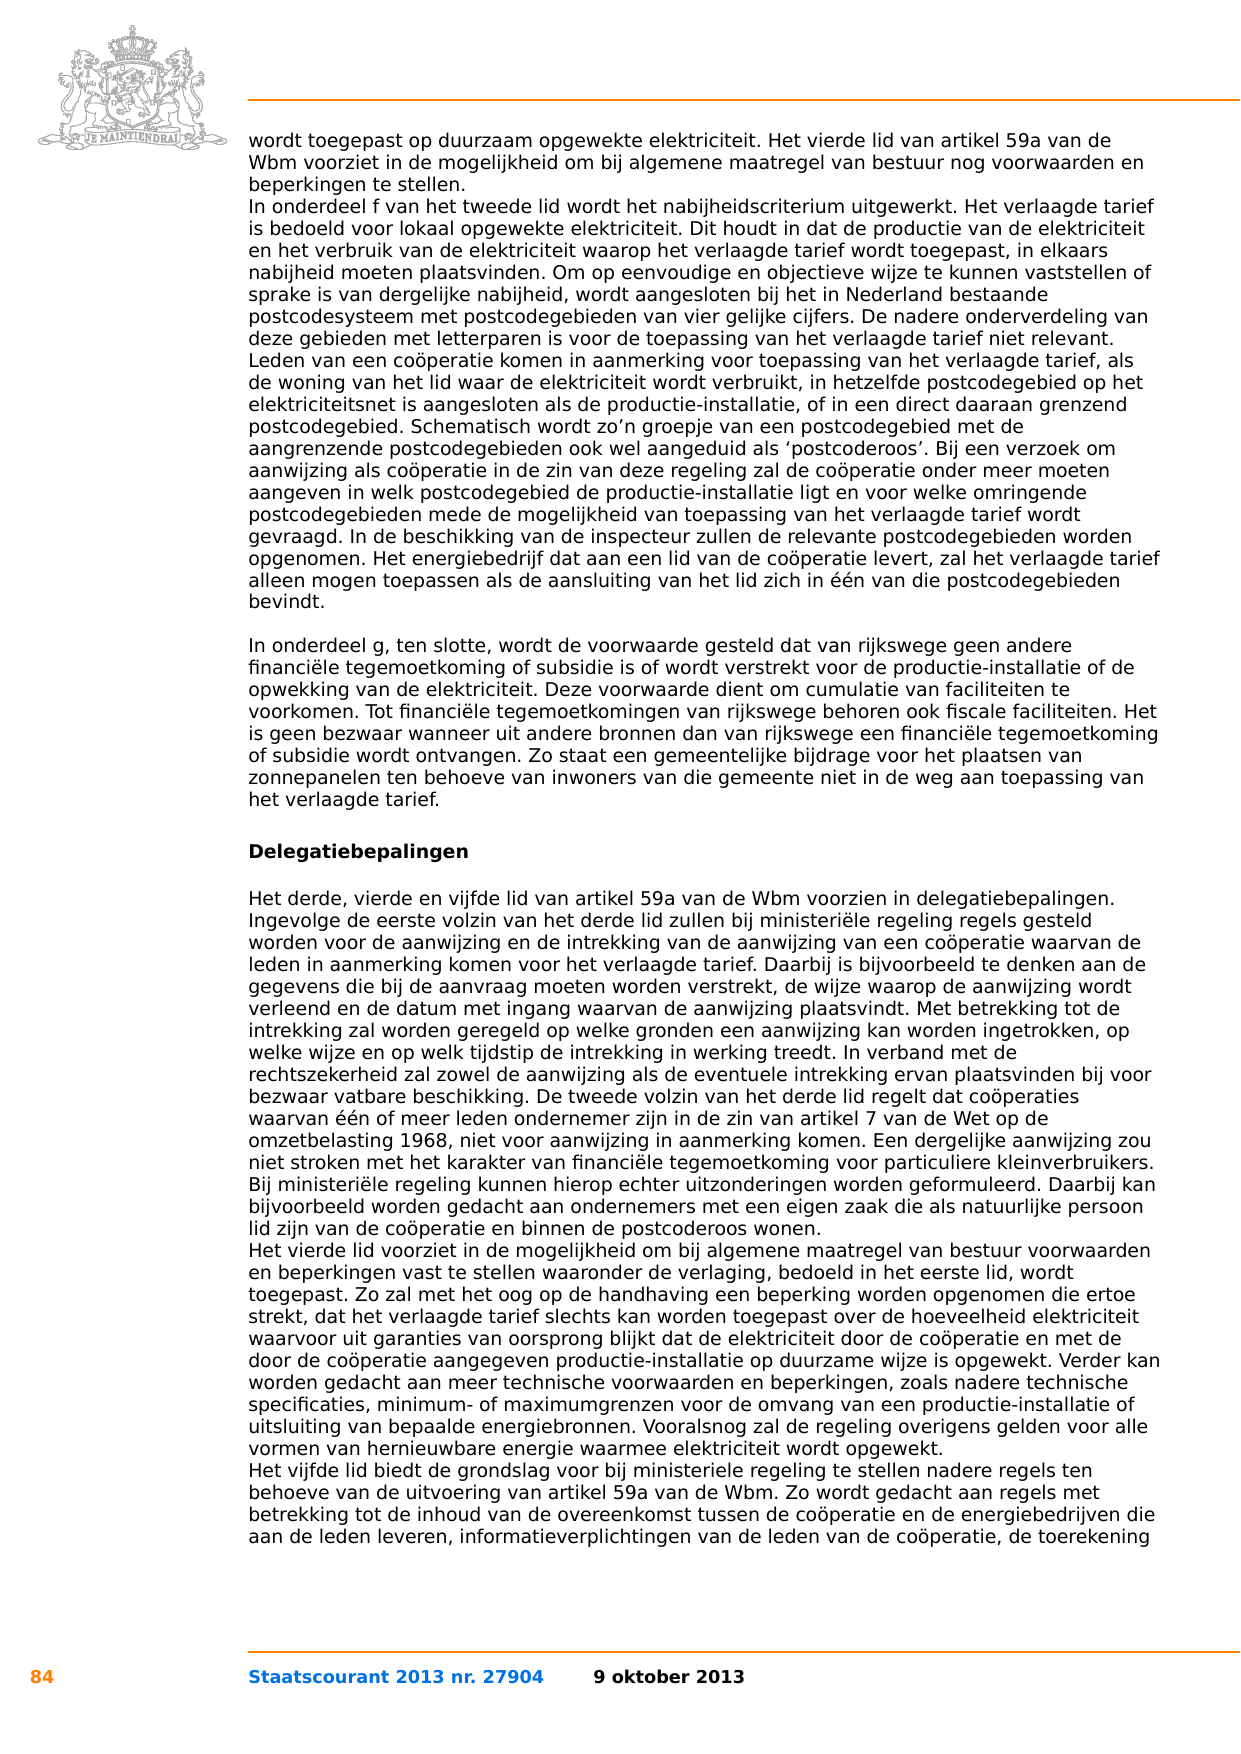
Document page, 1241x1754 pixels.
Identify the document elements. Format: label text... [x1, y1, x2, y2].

text Het vierde lid voorziet in de mogelijkheid om bij algemene maatregel van bestuur voorwaarden en beperkingen vast te stellen waaronder de verlaging, bedoeld in het eerste lid, wordt toegepast. Zo zal met het oog op de handhaving een beperking worden opgenomen die ertoe strekt, dat het verlaagde tarief slechts kan worden toegepast over de hoeveelheid elektriciteit waarvoor uit garanties van oorsprong blijkt dat de elektriciteit door de coöperatie en met de door de coöperatie aangegeven productie-installatie op duurzame wijze is opgewekt. Verder kan worden gedacht aan meer technische voorwaarden en beperkingen, zoals nadere technische specificaties, minimum- of maximumgrenzen voor de omvang van een productie-installatie of uitsluiting van bepaalde energiebronnen. Vooralsnog zal de regeling overigens gelden voor alle vormen van hernieuwbare energie waarmee elektriciteit wordt opgewekt. [248, 1240, 1163, 1459]
text Het vijfde lid biedt de grondslag voor bij ministeriele regeling te stellen nadere regels ten behoeve van de uitvoering van artikel 59a van de Wbm. Zo wordt gedacht aan regels met betrekking tot de inhoud van de overeenkomst tussen de coöperatie en de energiebedrijven die aan de leden leveren, informatieverplichtingen van de leden van de coöperatie, de toerekening [248, 1459, 1163, 1547]
text In onderdeel g, ten slotte, wordt de voorwaarde gesteld dat van rijkswege geen andere financiële tegemoetkoming of subsidie is of wordt verstrekt voor de productie-installatie of de opwekking van de elektriciteit. Deze voorwaarde dient om cumulatie van faciliteiten te voorkomen. Tot financiële tegemoetkomingen van rijkswege behoren ook fiscale faciliteiten. Het is geen bezwaar wanneer uit andere bronnen dan van rijkswege een financiële tegemoetkoming of subsidie wordt ontvangen. Zo staat een gemeentelijke bijdrage voor het plaatsen van zonnepanelen ten behoeve van inwoners van die gemeente niet in de weg aan toepassing van het verlaagde tarief. [248, 635, 1163, 811]
subtitle Delegatiebepalingen [248, 841, 1163, 863]
picture [38, 25, 227, 150]
text In onderdeel f van het tweede lid wordt het nabijheidscriterium uitgewerkt. Het verlaagde tarief is bedoeld voor lokaal opgewekte elektriciteit. Dit houdt in dat de productie van de elektriciteit en het verbruik van de elektriciteit waarop het verlaagde tarief wordt toegepast, in elkaars nabijheid moeten plaatsvinden. Om op eenvoudige en objectieve wijze te kunnen vaststellen of sprake is van dergelijke nabijheid, wordt aangesloten bij het in Nederland bestaande postcodesysteem met postcodegebieden van vier gelijke cijfers. De nadere onderverdeling van deze gebieden met letterparen is voor de toepassing van het verlaagde tarief niet relevant. Leden van een coöperatie komen in aanmerking voor toepassing van het verlaagde tarief, als de woning van het lid waar de elektriciteit wordt verbruikt, in hetzelfde postcodegebied op het elektriciteitsnet is aangesloten als de productie-installatie, of in een direct daaraan grenzend postcodegebied. Schematisch wordt zo’n groepje van een postcodegebied met de aangrenzende postcodegebieden ook wel aangeduid als ‘postcoderoos’. Bij een verzoek om aanwijzing als coöperatie in de zin van deze regeling zal de coöperatie onder meer moeten aangeven in welk postcodegebied de productie-installatie ligt en voor welke omringende postcodegebieden mede de mogelijkheid van toepassing van het verlaagde tarief wordt gevraagd. In de beschikking van de inspecteur zullen de relevante postcodegebieden worden opgenomen. Het energiebedrijf dat aan een lid van de coöperatie levert, zal het verlaagde tarief alleen mogen toepassen als de aansluiting van het lid zich in één van die postcodegebieden bevindt. [248, 196, 1163, 613]
text Ingevolge de eerste volzin van het derde lid zullen bij ministeriële regeling regels gesteld worden voor de aanwijzing en de intrekking van de aanwijzing van een coöperatie waarvan de leden in aanmerking komen voor het verlaagde tarief. Daarbij is bijvoorbeeld te denken aan de gegevens die bij de aanvraag moeten worden verstrekt, de wijze waarop de aanwijzing wordt verleend en de datum met ingang waarvan de aanwijzing plaatsvindt. Met betrekking tot de intrekking zal worden geregeld op welke gronden een aanwijzing kan worden ingetrokken, op welke wijze en op welk tijdstip de intrekking in werking treedt. In verband met de rechtszekerheid zal zowel de aanwijzing als de eventuele intrekking ervan plaatsvinden bij voor bezwaar vatbare beschikking. De tweede volzin van het derde lid regelt dat coöperaties waarvan één of meer leden ondernemer zijn in de zin van artikel 7 van de Wet op de omzetbelasting 1968, niet voor aanwijzing in aanmerking komen. Een dergelijke aanwijzing zou niet stroken met het karakter van financiële tegemoetkoming voor particuliere kleinverbruikers. Bij ministeriële regeling kunnen hierop echter uitzonderingen worden geformuleerd. Daarbij kan bijvoorbeeld worden gedacht aan ondernemers met een eigen zaak die als natuurlijke persoon lid zijn van de coöperatie en binnen de postcoderoos wonen. [248, 910, 1163, 1240]
text wordt toegepast op duurzaam opgewekte elektriciteit. Het vierde lid van artikel 59a van de Wbm voorziet in de mogelijkheid om bij algemene maatregel van bestuur nog voorwaarden en beperkingen te stellen. [248, 130, 1163, 196]
text Het derde, vierde en vijfde lid van artikel 59a van de Wbm voorzien in delegatiebepalingen. [248, 888, 1163, 910]
